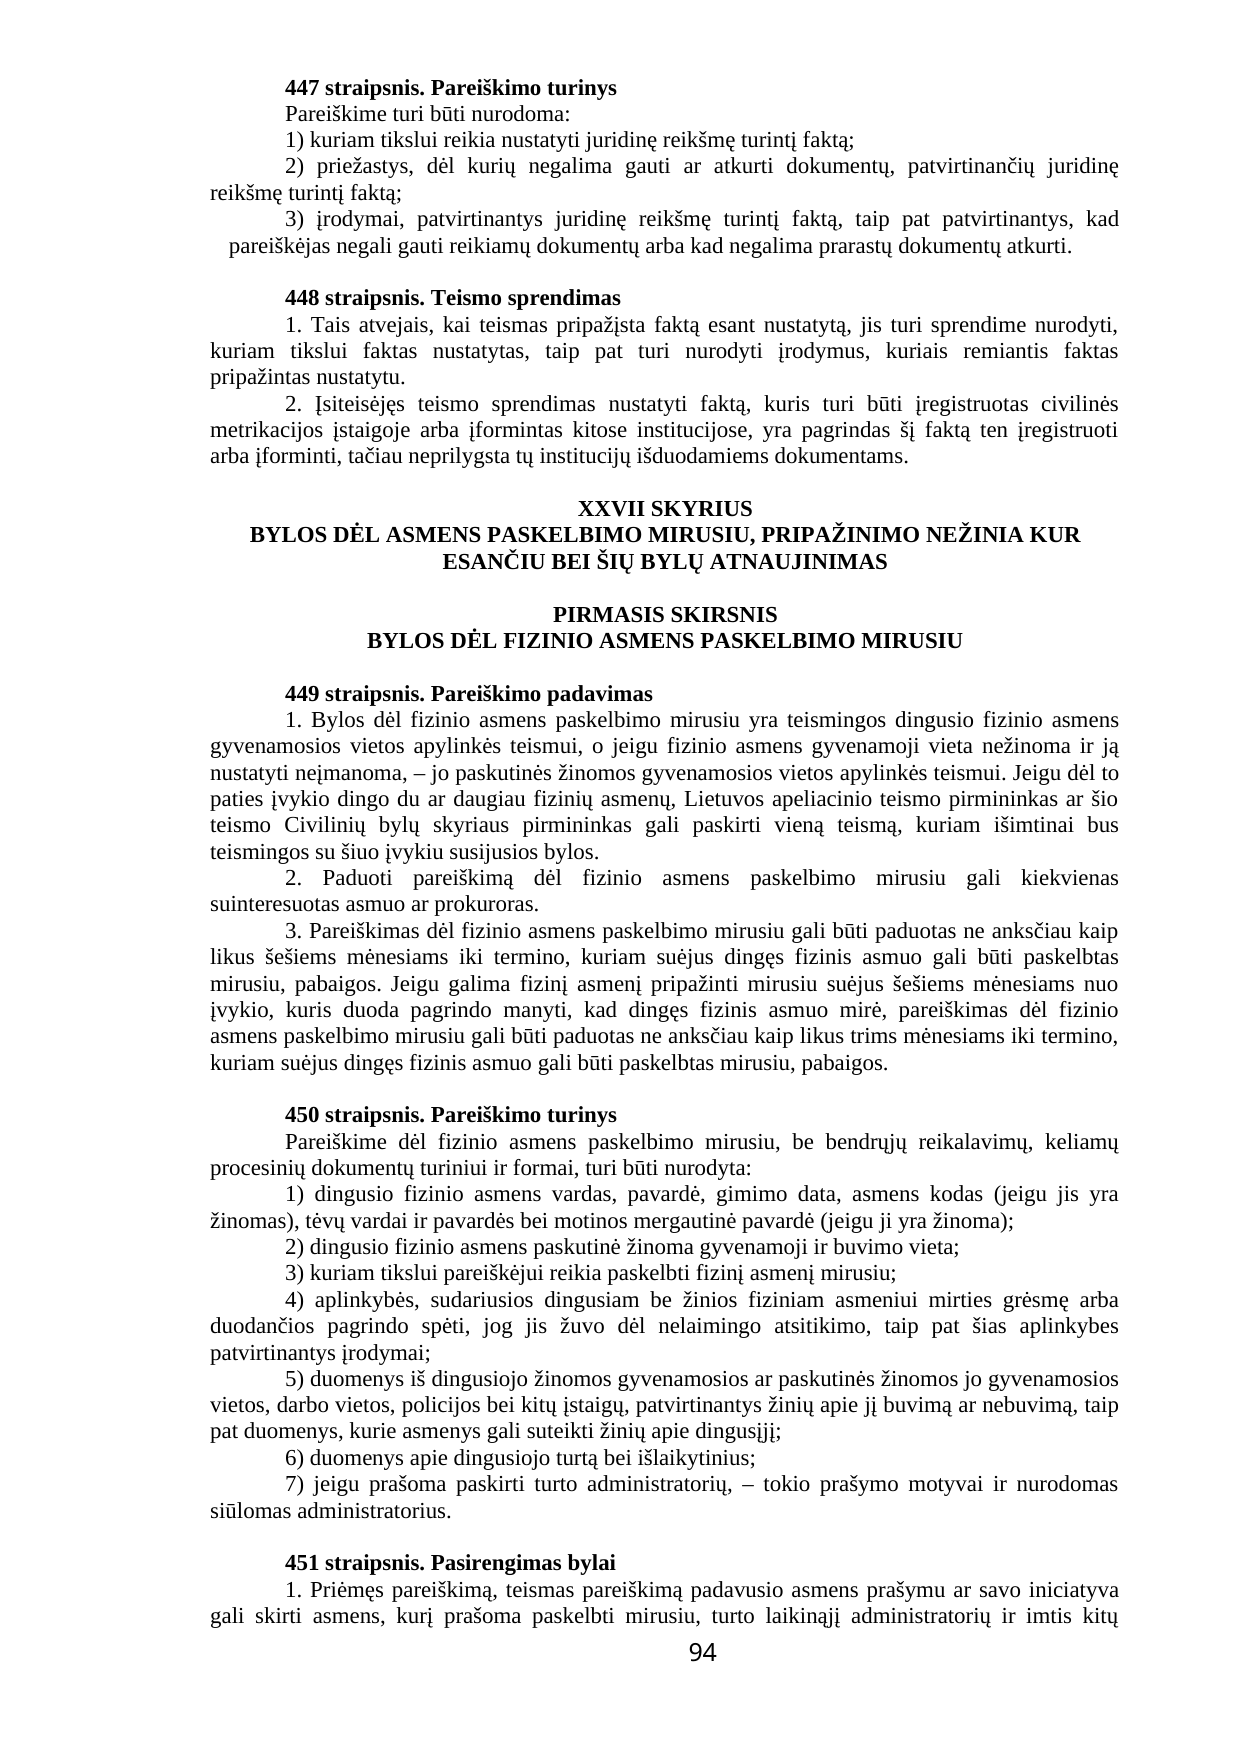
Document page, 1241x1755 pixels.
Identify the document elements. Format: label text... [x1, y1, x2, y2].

subtitle BYLOS DĖL Fizinio asmens paskelbimO mirusiu [210, 627, 1120, 653]
text 5) duomenys iš dingusiojo žinomos gyvenamosios ar paskutinės žinomos jo gyvenamosios vietos, darbo vietos, policijos bei kitų įstaigų, patvirtinantys žinių apie jį buvimą ar nebuvimą, taip pat duomenys, kurie asmenys gali suteikti žinių apie dingusįjį; [210, 1365, 1120, 1444]
text 1. Bylos dėl fizinio asmens paskelbimo mirusiu yra teismingos dingusio fizinio asmens gyvenamosios vietos apylinkės teismui, o jeigu fizinio asmens gyvenamoji vieta nežinoma ir ją nustatyti neįmanoma, – jo paskutinės žinomos gyvenamosios vietos apylinkės teismui. Jeigu dėl to paties įvykio dingo du ar daugiau fizinių asmenų, Lietuvos apeliacinio teismo pirmininkas ar šio teismo Civilinių bylų skyriaus pirmininkas gali paskirti vieną teismą, kuriam išimtinai bus teismingos su šiuo įvykiu susijusios bylos. [210, 706, 1120, 864]
subtitle BYLOS DĖL ASMENS PASKELBIMO MIRUSIU, PRIPAŽINIMO NEŽINIA KUR ESANČIU BEI ŠIŲ BYLŲ ATNAUJINIMAS [210, 522, 1120, 574]
text 7) jeigu prašoma paskirti turto administratorių, – tokio prašymo motyvai ir nurodomas siūlomas administratorius. [210, 1470, 1120, 1523]
text 6) duomenys apie dingusiojo turtą bei išlaikytinius; [210, 1444, 1120, 1470]
text 2. Įsiteisėjęs teismo sprendimas nustatyti faktą, kuris turi būti įregistruotas civilinės metrikacijos įstaigoje arba įformintas kitose institucijose, yra pagrindas šį faktą ten įregistruoti arba įforminti, tačiau neprilygsta tų institucijų išduodamiems dokumentams. [210, 390, 1120, 469]
text 2) dingusio fizinio asmens paskutinė žinoma gyvenamoji ir buvimo vieta; [210, 1233, 1120, 1259]
text Pareiškime turi būti nurodoma: [210, 100, 1120, 126]
text Pareiškime dėl fizinio asmens paskelbimo mirusiu, be bendrųjų reikalavimų, keliamų procesinių dokumentų turiniui ir formai, turi būti nurodyta: [210, 1128, 1120, 1180]
text 448 straipsnis. Teismo sprendimas [210, 284, 1120, 311]
text 2) priežastys, dėl kurių negalima gauti ar atkurti dokumentų, patvirtinančių juridinę reikšmę turintį faktą; [210, 153, 1120, 205]
text 3) kuriam tikslui pareiškėjui reikia paskelbti fizinį asmenį mirusiu; [210, 1259, 1120, 1286]
text 451 straipsnis. Pasirengimas bylai [210, 1549, 1120, 1576]
text 4) aplinkybės, sudariusios dingusiam be žinios fiziniam asmeniui mirties grėsmę arba duodančios pagrindo spėti, jog jis žuvo dėl nelaimingo atsitikimo, taip pat šias aplinkybes patvirtinantys įrodymai; [210, 1286, 1120, 1365]
text 447 straipsnis. Pareiškimo turinys [210, 73, 1120, 100]
text 3. Pareiškimas dėl fizinio asmens paskelbimo mirusiu gali būti paduotas ne anksčiau kaip likus šešiems mėnesiams iki termino, kuriam suėjus dingęs fizinis asmuo gali būti paskelbtas mirusiu, pabaigos. Jeigu galima fizinį asmenį pripažinti mirusiu suėjus šešiems mėnesiams nuo įvykio, kuris duoda pagrindo manyti, kad dingęs fizinis asmuo mirė, pareiškimas dėl fizinio asmens paskelbimo mirusiu gali būti paduotas ne anksčiau kaip likus trims mėnesiams iki termino, kuriam suėjus dingęs fizinis asmuo gali būti paskelbtas mirusiu, pabaigos. [210, 917, 1120, 1075]
text 1) dingusio fizinio asmens vardas, pavardė, gimimo data, asmens kodas (jeigu jis yra žinomas), tėvų vardai ir pavardės bei motinos mergautinė pavardė (jeigu ji yra žinoma); [210, 1180, 1120, 1233]
text 1) kuriam tikslui reikia nustatyti juridinę reikšmę turintį faktą; [210, 126, 1120, 153]
text 1. Priėmęs pareiškimą, teismas pareiškimą padavusio asmens prašymu ar savo iniciatyva gali skirti asmens, kurį prašoma paskelbti mirusiu, turto laikinąjį administratorių ir imtis kitų [210, 1576, 1120, 1628]
subtitle Pirmasis skirsnis [210, 601, 1120, 627]
text 3) įrodymai, patvirtinantys juridinę reikšmę turintį faktą, taip pat patvirtinantys, kad pareiškėjas negali gauti reikiamų dokumentų arba kad negalima prarastų dokumentų atkurti. [229, 205, 1120, 258]
text 450 straipsnis. Pareiškimo turinys [210, 1101, 1120, 1128]
subtitle XXVII skyrius [210, 495, 1120, 522]
text 449 straipsnis. Pareiškimo padavimas [210, 680, 1120, 706]
text 2. Paduoti pareiškimą dėl fizinio asmens paskelbimo mirusiu gali kiekvienas suinteresuotas asmuo ar prokuroras. [210, 864, 1120, 917]
text 1. Tais atvejais, kai teismas pripažįsta faktą esant nustatytą, jis turi sprendime nurodyti, kuriam tikslui faktas nustatytas, taip pat turi nurodyti įrodymus, kuriais remiantis faktas pripažintas nustatytu. [210, 311, 1120, 390]
